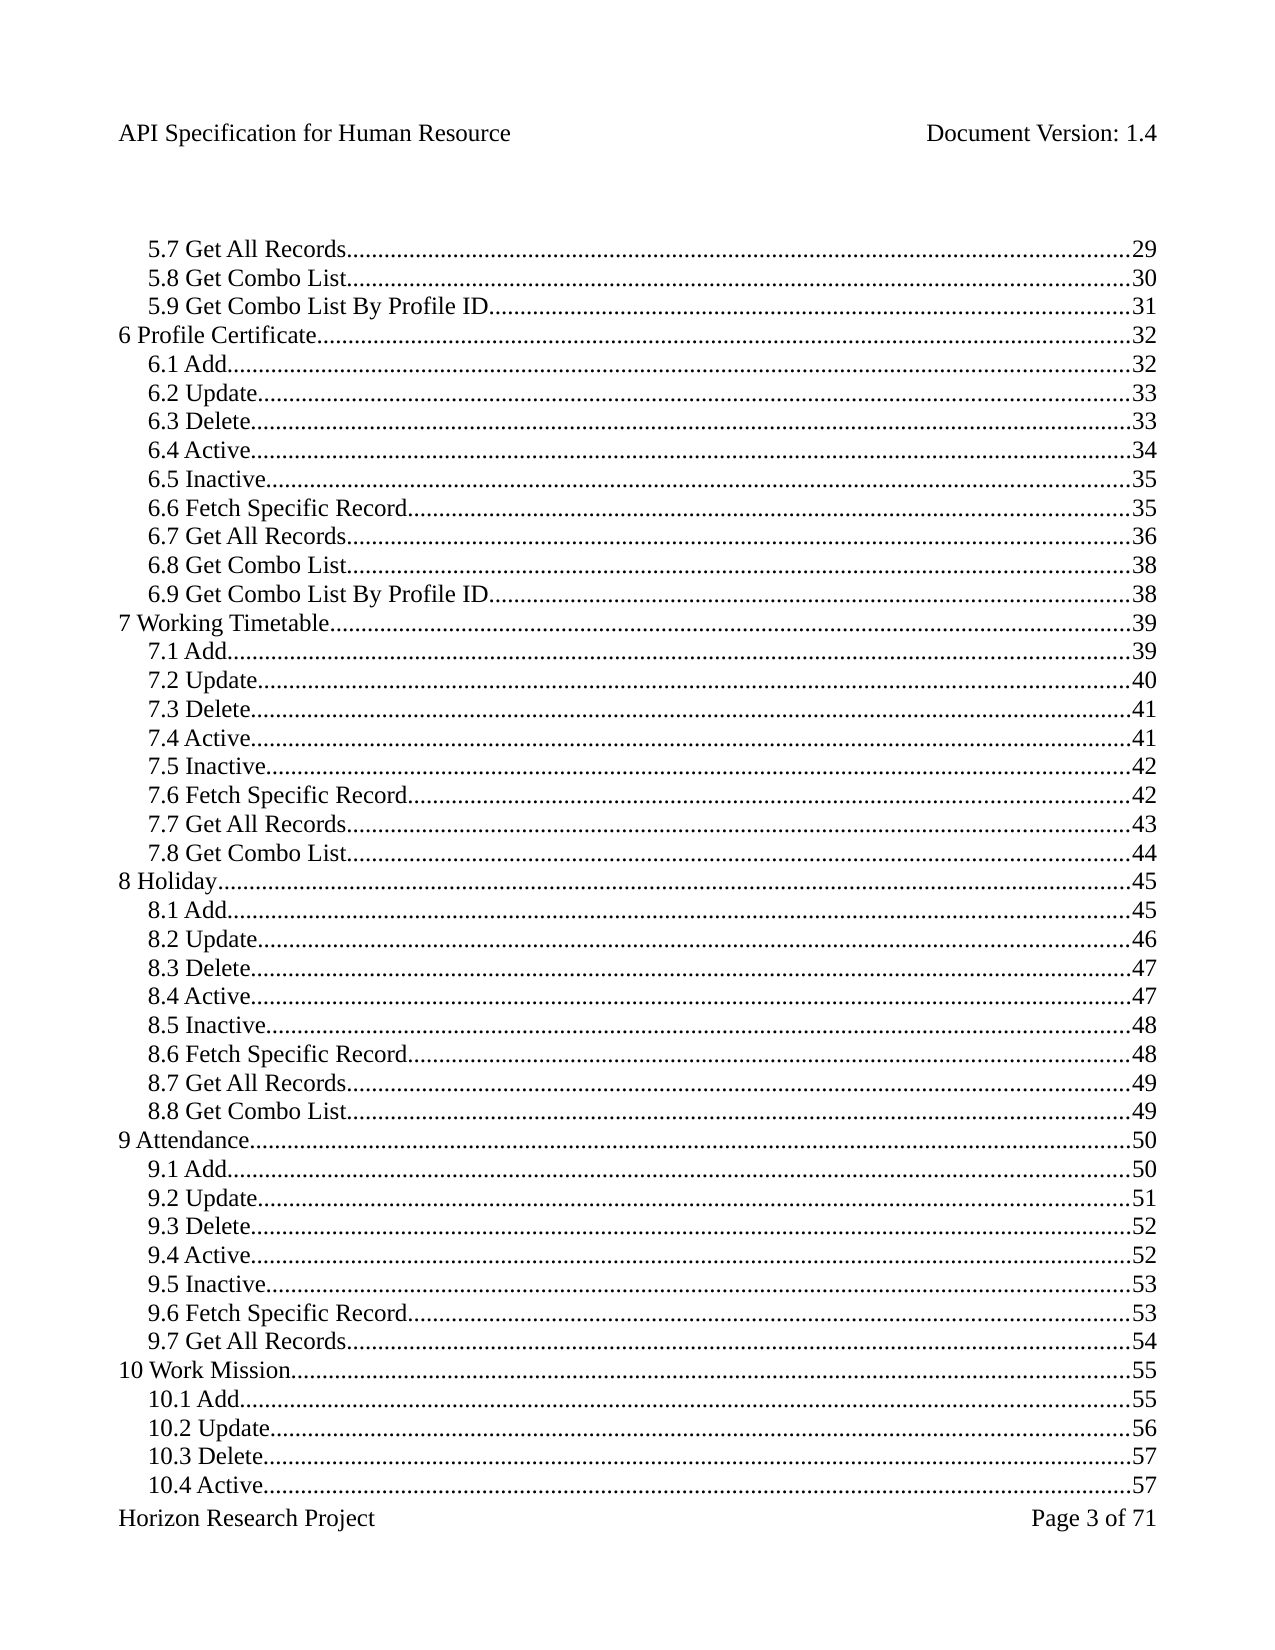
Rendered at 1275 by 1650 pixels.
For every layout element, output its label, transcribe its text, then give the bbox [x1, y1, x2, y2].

text 6.1 Add 32 [148, 349, 1157, 378]
text 8.7 Get All Records 49 [148, 1068, 1157, 1096]
text 10.3 Delete 57 [148, 1441, 1157, 1470]
text 7.6 Fetch Specific Record 42 [148, 780, 1157, 809]
text 8.1 Add 45 [148, 895, 1157, 924]
text 7.4 Active 41 [148, 723, 1157, 751]
text 7 Working Timetable 39 [118, 608, 1157, 636]
text 8.8 Get Combo List 49 [148, 1096, 1157, 1125]
text 9.4 Active 52 [148, 1240, 1157, 1269]
text 7.5 Inactive 42 [148, 751, 1157, 780]
text 9.2 Update 51 [148, 1183, 1157, 1211]
text 7.7 Get All Records 43 [148, 809, 1157, 838]
text 6.7 Get All Records 36 [148, 521, 1157, 550]
text 6.2 Update 33 [148, 378, 1157, 406]
text 8.5 Inactive 48 [148, 1010, 1157, 1039]
text 9.7 Get All Records 54 [148, 1326, 1157, 1355]
text 6.8 Get Combo List 38 [148, 550, 1157, 579]
text 8.2 Update 46 [148, 924, 1157, 953]
text 9.6 Fetch Specific Record 53 [148, 1298, 1157, 1326]
text 9.5 Inactive 53 [148, 1269, 1157, 1298]
text 9.1 Add 50 [148, 1154, 1157, 1183]
text 10.1 Add 55 [148, 1384, 1157, 1413]
text 7.8 Get Combo List 44 [148, 838, 1157, 866]
text 8.6 Fetch Specific Record 48 [148, 1039, 1157, 1068]
text 6.4 Active 34 [148, 435, 1157, 464]
text 8.3 Delete 47 [148, 953, 1157, 981]
text 6 Profile Certificate 32 [118, 320, 1157, 349]
text 6.5 Inactive 35 [148, 464, 1157, 493]
text 8.4 Active 47 [148, 981, 1157, 1010]
text 7.2 Update 40 [148, 665, 1157, 694]
text 6.6 Fetch Specific Record 35 [148, 493, 1157, 521]
text 9.3 Delete 52 [148, 1211, 1157, 1240]
text 10.2 Update 56 [148, 1413, 1157, 1441]
text 9 Attendance 50 [118, 1125, 1157, 1154]
text 5.8 Get Combo List 30 [148, 263, 1157, 291]
text 10 Work Mission 55 [118, 1355, 1157, 1384]
text 10.4 Active 57 [148, 1470, 1157, 1499]
text 6.3 Delete 33 [148, 406, 1157, 435]
text 7.3 Delete 41 [148, 694, 1157, 723]
text 5.9 Get Combo List By Profile ID 31 [148, 291, 1157, 320]
text 6.9 Get Combo List By Profile ID 38 [148, 579, 1157, 608]
text 5.7 Get All Records 29 [148, 234, 1157, 263]
text 8 Holiday 45 [118, 866, 1157, 895]
text 7.1 Add 39 [148, 636, 1157, 665]
